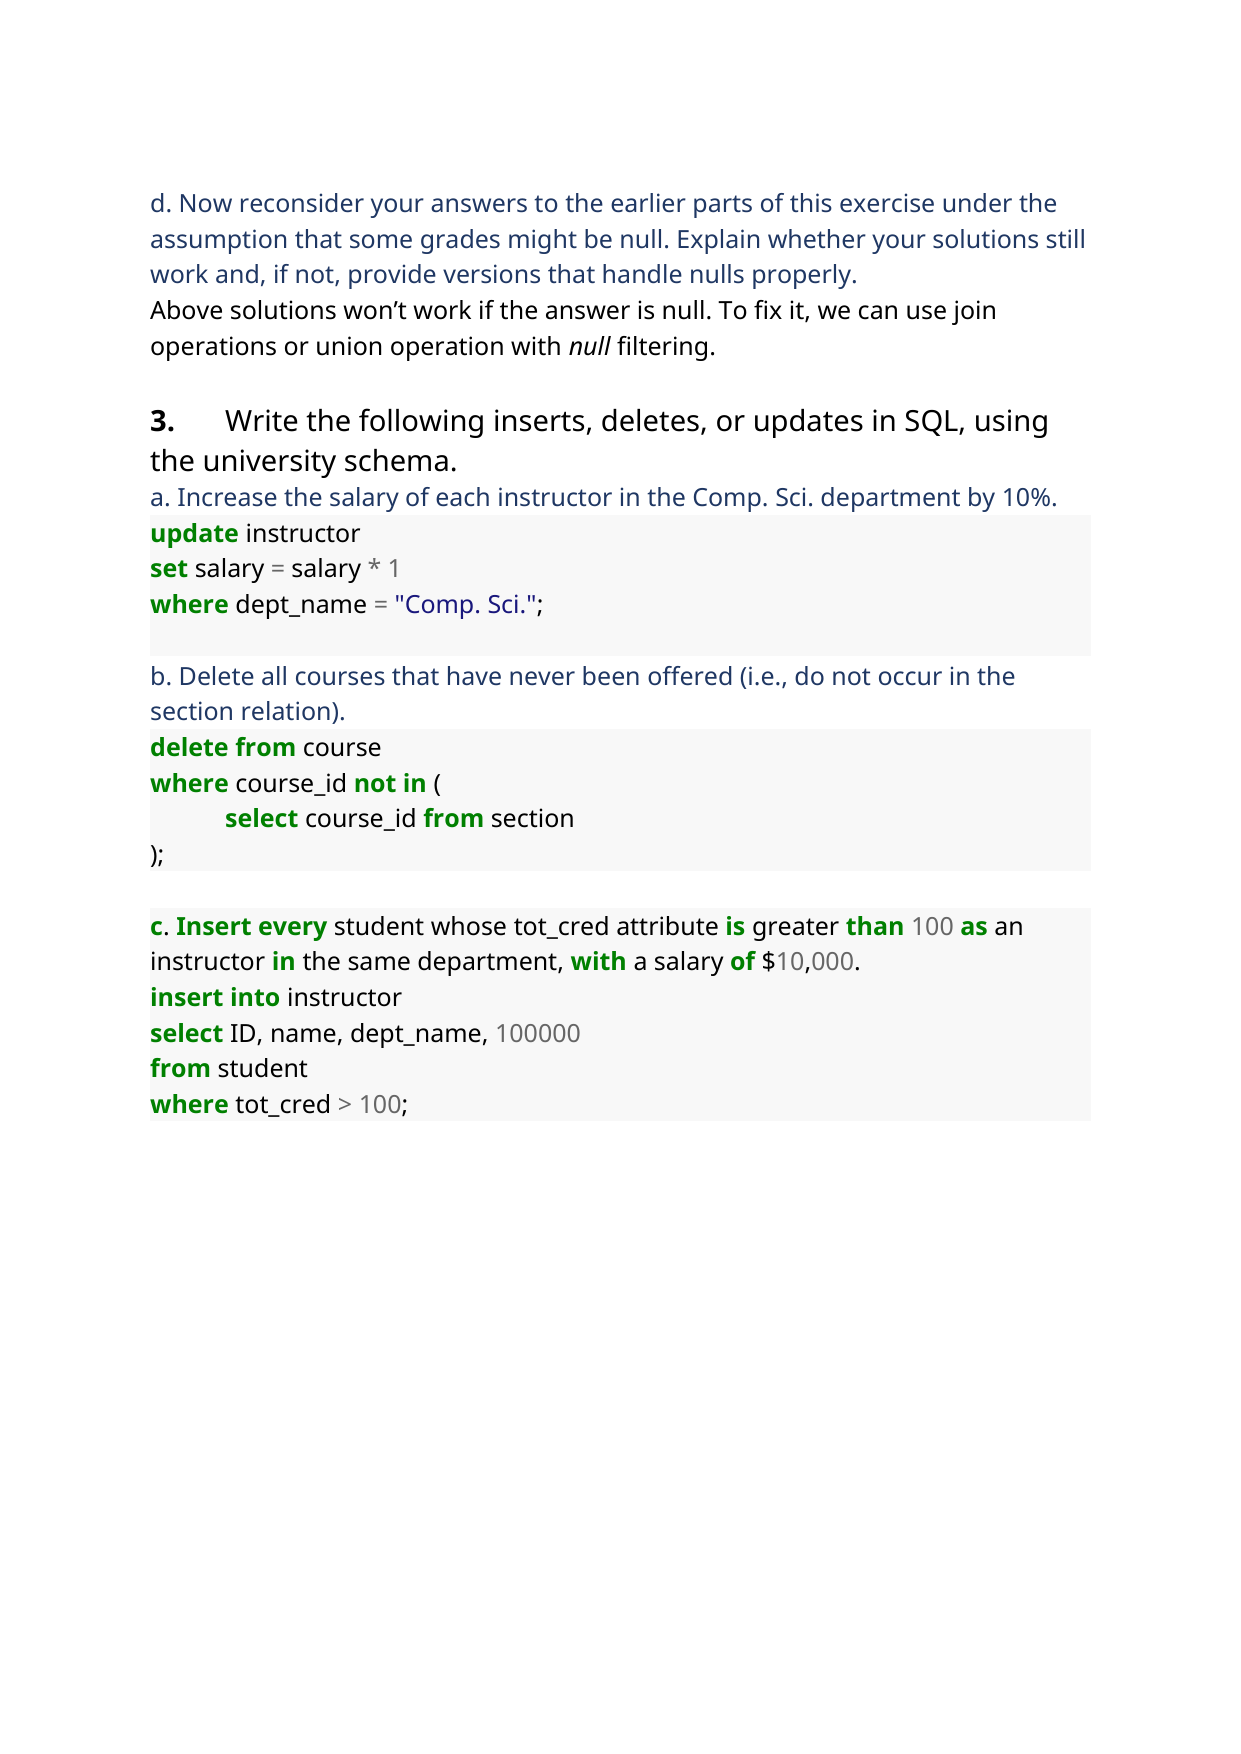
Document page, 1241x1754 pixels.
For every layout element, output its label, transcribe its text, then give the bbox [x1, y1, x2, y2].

text set salary = salary * 1 [150, 551, 1091, 585]
subtitle d. Now reconsider your answers to the earlier parts of this exercise under the assumption that some grades might be null. Explain whether your solutions still work and, if not, provide versions that handle nulls properly. [150, 186, 1091, 291]
text where course_id not in ( [150, 765, 1091, 799]
text insert into instructor [150, 980, 1091, 1014]
text where tot_cred > 100; [150, 1087, 1091, 1121]
text update instructor [150, 515, 1091, 549]
subtitle a. Increase the salary of each instructor in the Comp. Sci. department by 10%. [150, 479, 1091, 513]
text where dept_name = "Comp. Sci."; [150, 587, 1091, 621]
text ); [150, 837, 1091, 871]
text delete from course [150, 729, 1091, 764]
text c. Insert every student whose tot_cred attribute is greater than 100 as an instructor in the same department, with a salary of $10,000. [150, 908, 1091, 978]
text Above solutions won’t work if the answer is null. To fix it, we can use join operations or union operation with null filtering. [150, 293, 1091, 363]
text select ID, name, dept_name, 100000 [150, 1015, 1091, 1049]
text from student [150, 1051, 1091, 1085]
subtitle b. Delete all courses that have never been offered (i.e., do not occur in the section relation). [150, 658, 1091, 728]
subtitle Write the following inserts, deletes, or updates in SQL, using the university schema. [150, 400, 1091, 479]
text select course_id from section [150, 801, 1091, 835]
